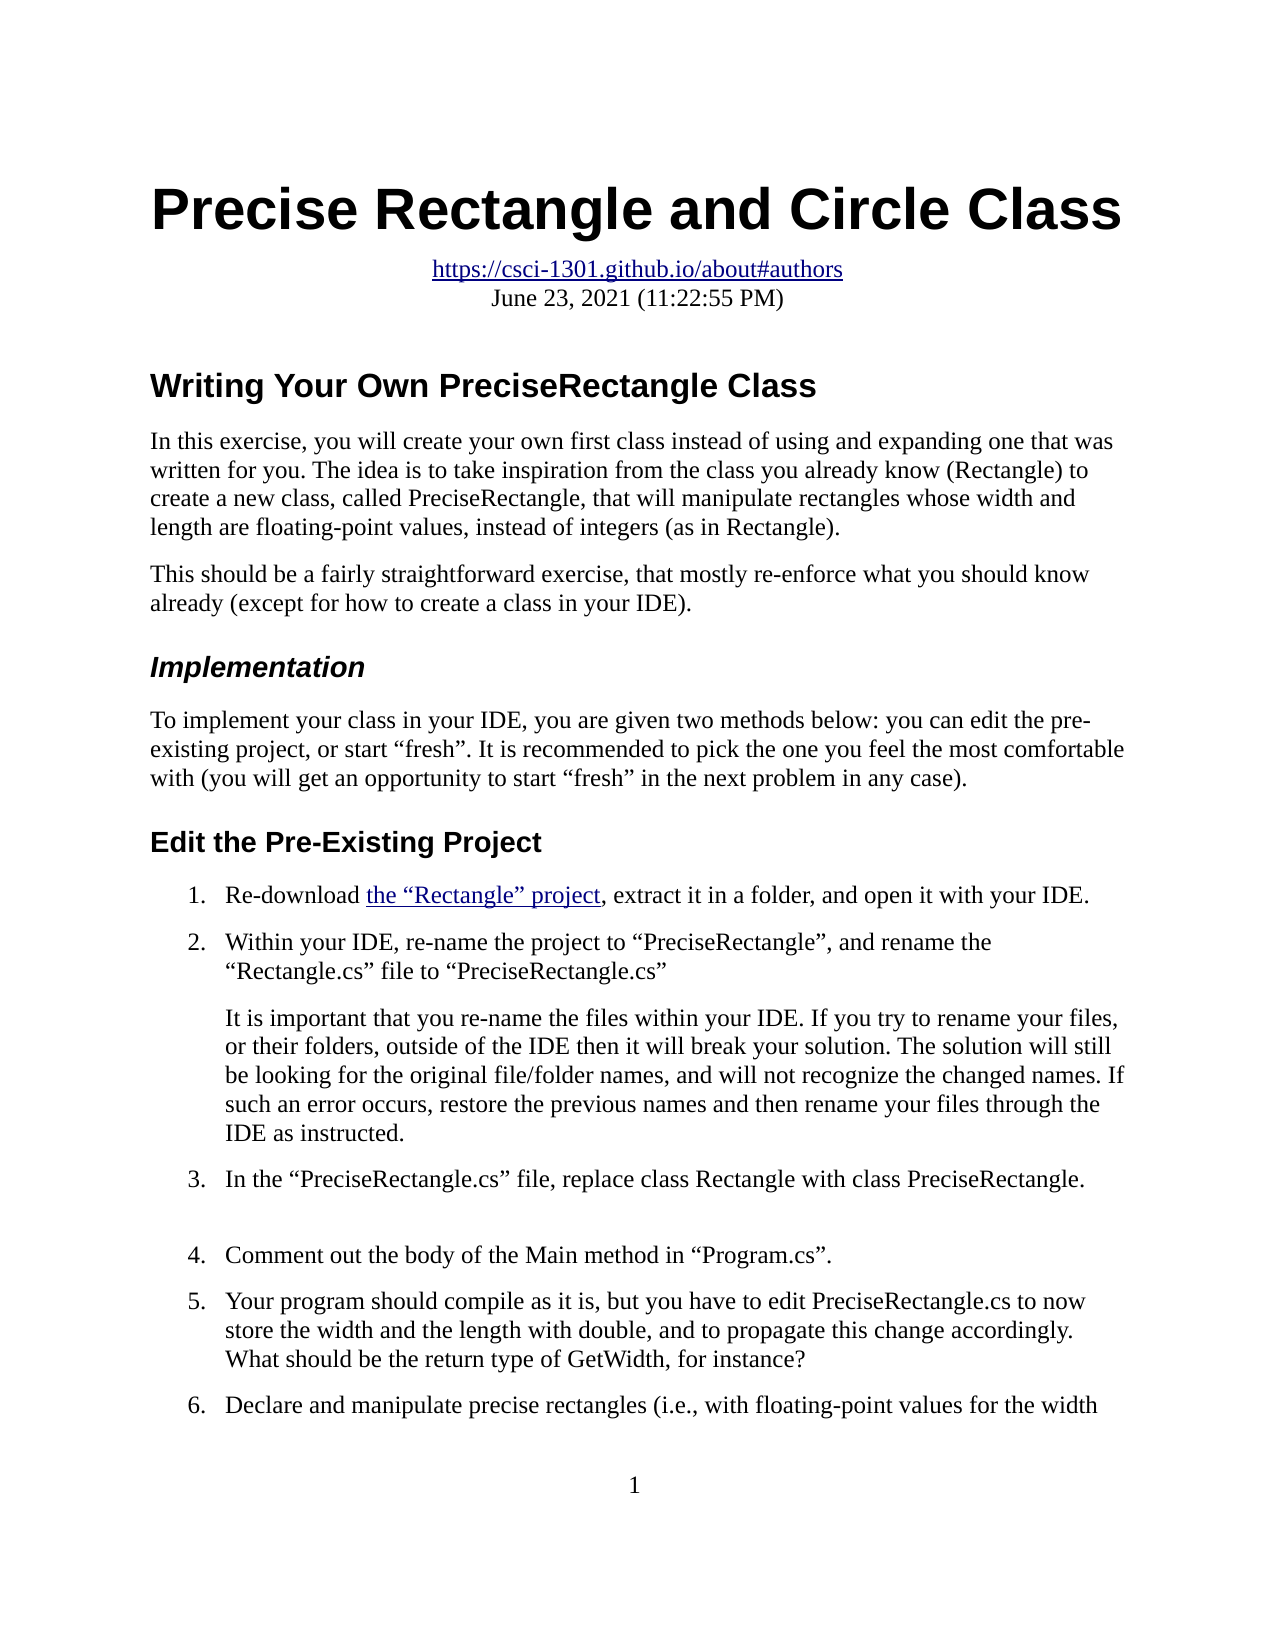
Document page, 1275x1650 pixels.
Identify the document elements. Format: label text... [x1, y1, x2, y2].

text https://csci-1301.github.io/about#authors [150, 254, 1125, 283]
subtitle Edit the Pre-Existing Project [150, 826, 1125, 859]
list In the “PreciseRectangle.cs” file, replace class Rectangle with class PreciseRectangle. [187, 1164, 1125, 1222]
list Declare and manipulate precise rectangles (i.e., with floating-point values for the width [187, 1391, 1125, 1419]
list Your program should compile as it is, but you have to edit PreciseRectangle.cs to now store the width and the length with double, and to propagate this change accordingly. What should be the return type of GetWidth, for instance? [187, 1286, 1125, 1373]
text In this exercise, you will create your own first class instead of using and expanding one that was written for you. The idea is to take inspiration from the class you already know (Rectangle) to create a new class, called PreciseRectangle, that will manipulate rectangles whose width and length are floating-point values, instead of integers (as in Rectangle). [150, 426, 1125, 541]
text June 23, 2021 (11:22:55 PM) [150, 283, 1125, 312]
subtitle Writing Your Own PreciseRectangle Class [150, 366, 1125, 404]
text To implement your class in your IDE, you are given two methods below: you can edit the pre-existing project, or start “fresh”. It is recommended to pick the one you feel the most comfortable with (you will get an opportunity to start “fresh” in the next problem in any case). [150, 705, 1125, 792]
list Re-download the “Rectangle” project, extract it in a folder, and open it with your IDE. [187, 881, 1125, 909]
list Comment out the body of the Main method in “Program.cs”. [187, 1240, 1125, 1268]
subtitle Implementation [150, 650, 1125, 684]
list It is important that you re-name the files within your IDE. If you try to rename your files, or their folders, outside of the IDE then it will break your solution. The solution will still be looking for the original file/folder names, and will not recognize the changed names. If such an error occurs, restore the previous names and then rename your files through the IDE as instructed. [187, 1003, 1125, 1146]
list Within your IDE, re-name the project to “PreciseRectangle”, and rename the “Rectangle.cs” file to “PreciseRectangle.cs” [187, 927, 1125, 985]
title Precise Rectangle and Circle Class [150, 175, 1125, 242]
text This should be a fairly straightforward exercise, that mostly re-enforce what you should know already (except for how to create a class in your IDE). [150, 559, 1125, 616]
